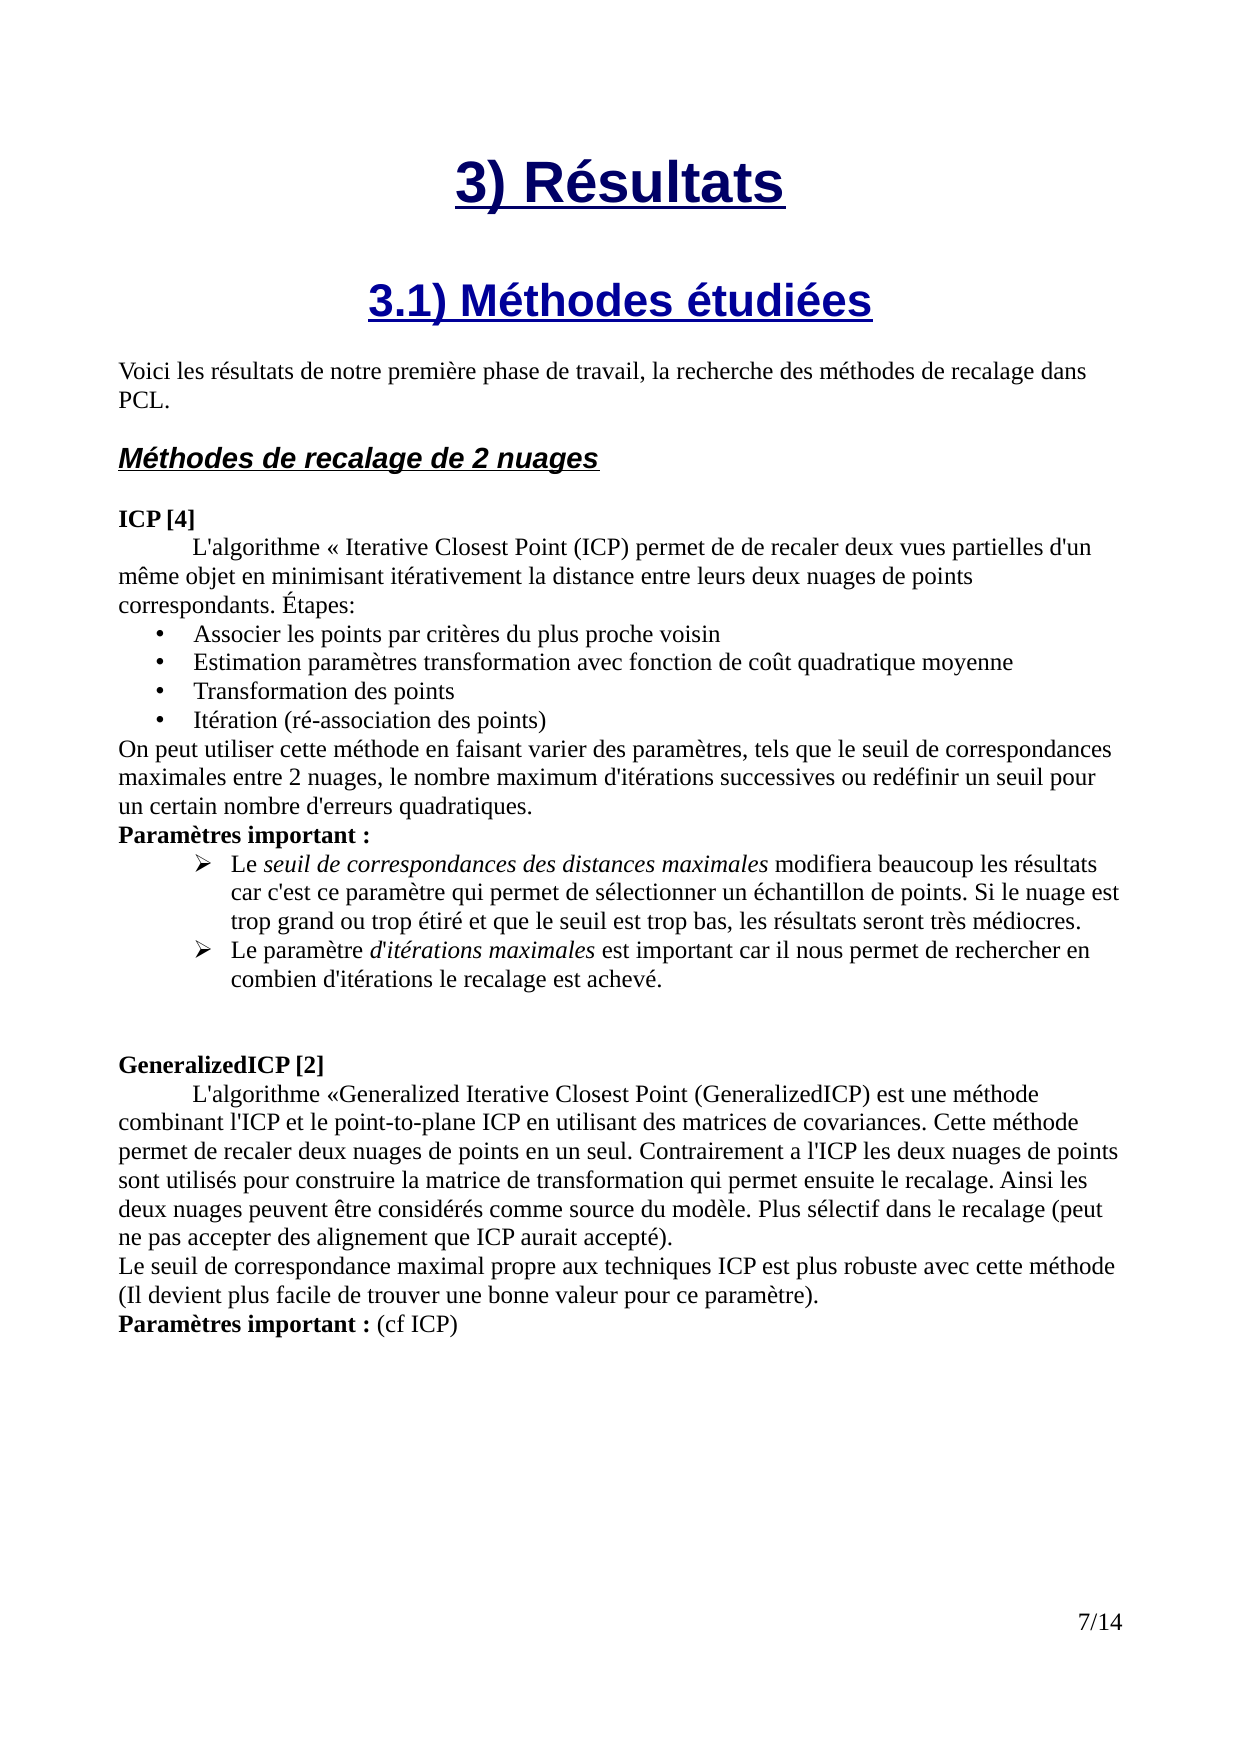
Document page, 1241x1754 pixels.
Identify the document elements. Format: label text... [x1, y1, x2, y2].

subtitle Méthodes de recalage de 2 nuages [118, 441, 1122, 474]
text On peut utiliser cette méthode en faisant varier des paramètres, tels que le seuil de correspondances maximales entre 2 nuages, le nombre maximum d'itérations successives ou redéfinir un seuil pour un certain nombre d'erreurs quadratiques. [118, 734, 1122, 820]
list Le seuil de correspondances des distances maximales modifiera beaucoup les résultats car c'est ce paramètre qui permet de sélectionner un échantillon de points. Si le nuage est trop grand ou trop étiré et que le seuil est trop bas, les résultats seront très médiocres. [193, 849, 1122, 935]
subtitle 3) Résultats [118, 148, 1122, 215]
list Transformation des points [156, 676, 1122, 705]
list Associer les points par critères du plus proche voisin [156, 619, 1122, 647]
text Paramètres important : [118, 820, 1122, 849]
text ICP [4] [118, 504, 1122, 532]
list Itération (ré-association des points) [156, 705, 1122, 734]
text L'algorithme « Iterative Closest Point (ICP) permet de de recaler deux vues partielles d'un même objet en minimisant itérativement la distance entre leurs deux nuages de points correspondants. Étapes: [118, 532, 1122, 619]
subtitle 3.1) Méthodes étudiées [118, 274, 1122, 326]
text Voici les résultats de notre première phase de travail, la recherche des méthodes de recalage dans PCL. [118, 356, 1122, 413]
list Estimation paramètres transformation avec fonction de coût quadratique moyenne [156, 647, 1122, 676]
text GeneralizedICP [2] [118, 1050, 1122, 1079]
text Paramètres important : (cf ICP) [118, 1309, 1122, 1337]
text L'algorithme «Generalized Iterative Closest Point (GeneralizedICP) est une méthode combinant l'ICP et le point-to-plane ICP en utilisant des matrices de covariances. Cette méthode permet de recaler deux nuages de points en un seul. Contrairement a l'ICP les deux nuages de points sont utilisés pour construire la matrice de transformation qui permet ensuite le recalage. Ainsi les deux nuages peuvent être considérés comme source du modèle. Plus sélectif dans le recalage (peut ne pas accepter des alignement que ICP aurait accepté). Le seuil de correspondance maximal propre aux techniques ICP est plus robuste avec cette méthode (Il devient plus facile de trouver une bonne valeur pour ce paramètre). [118, 1079, 1122, 1309]
list Le paramètre d'itérations maximales est important car il nous permet de rechercher en combien d'itérations le recalage est achevé. [193, 935, 1122, 1021]
